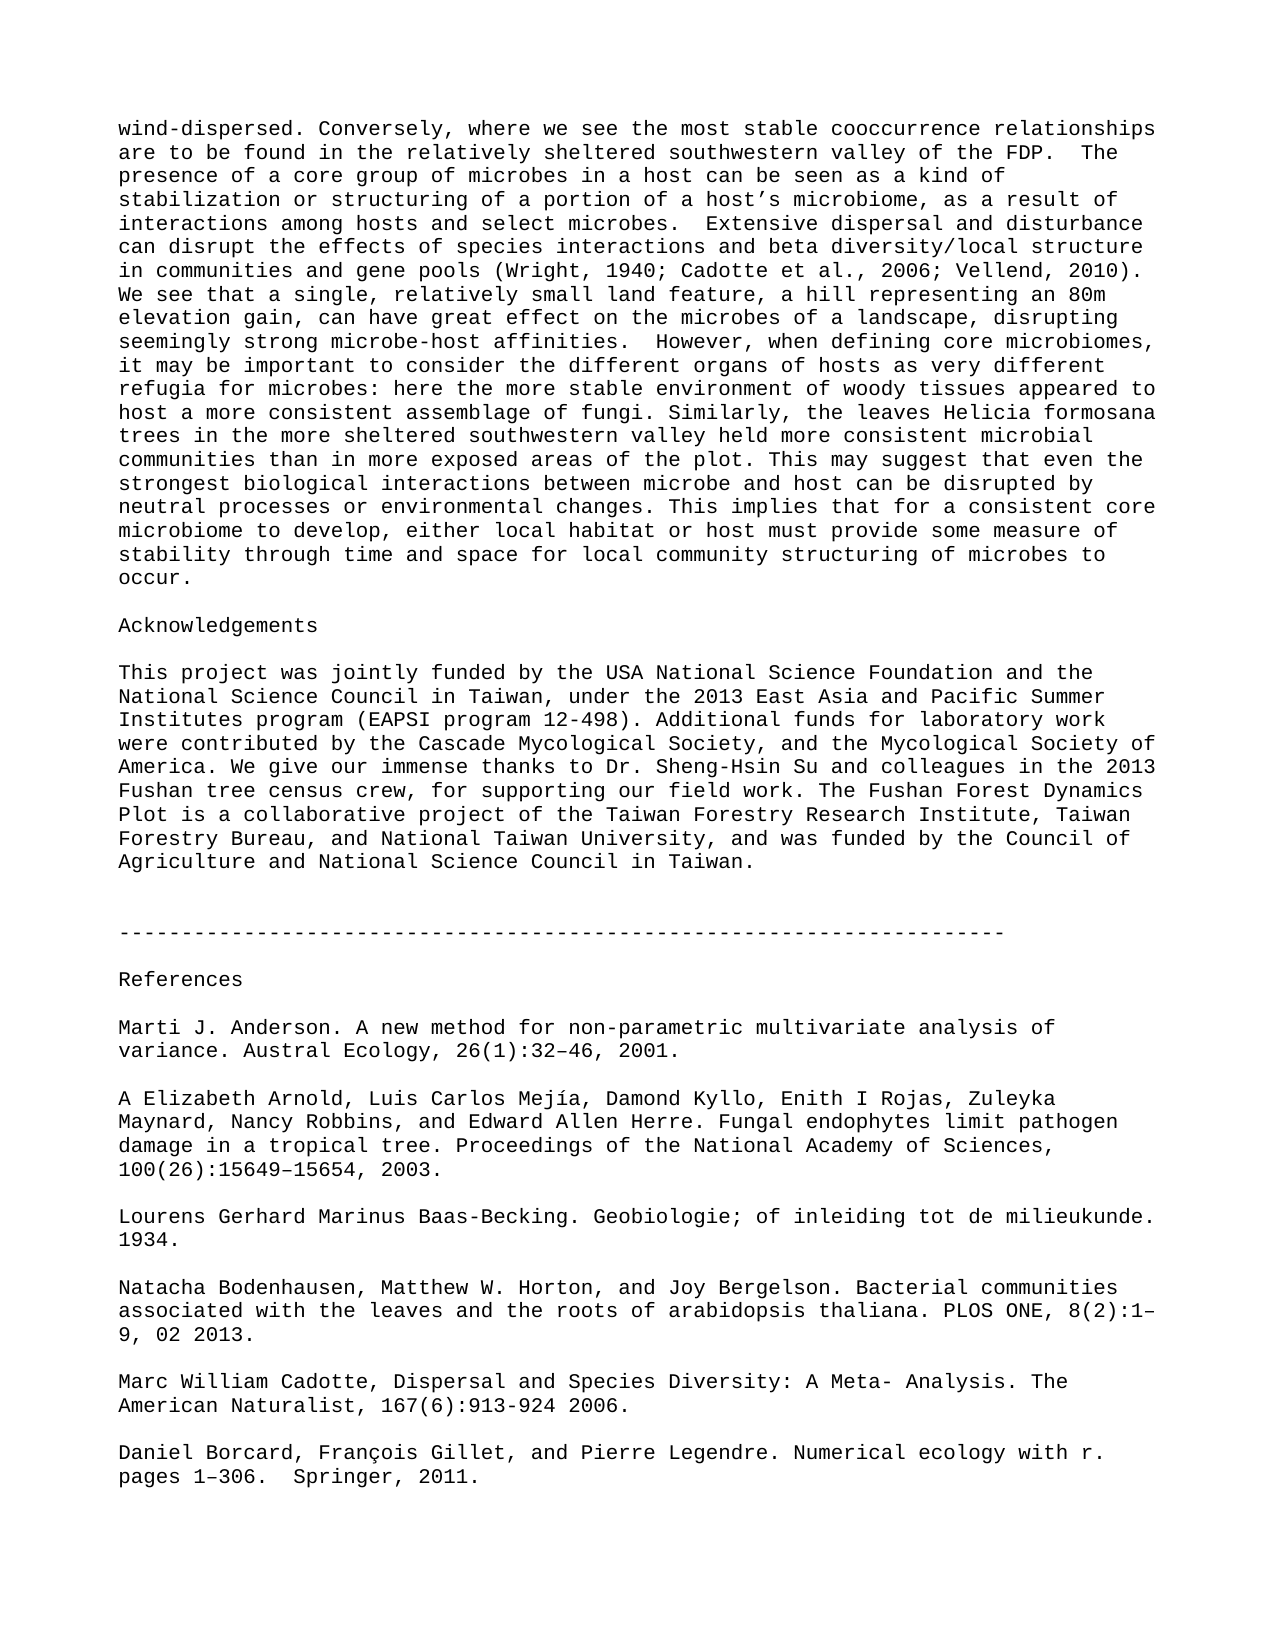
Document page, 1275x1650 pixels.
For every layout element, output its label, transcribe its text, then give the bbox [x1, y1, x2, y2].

text wind-dispersed. Conversely, where we see the most stable cooccurrence relationships are to be found in the relatively sheltered southwestern valley of the FDP. The presence of a core group of microbes in a host can be seen as a kind of stabilization or structuring of a portion of a host’s microbiome, as a result of interactions among hosts and select microbes. Extensive dispersal and disturbance can disrupt the effects of species interactions and beta diversity/local structure in communities and gene pools (Wright, 1940; Cadotte et al., 2006; Vellend, 2010). We see that a single, relatively small land feature, a hill representing an 80m elevation gain, can have great effect on the microbes of a landscape, disrupting seemingly strong microbe-host affinities. However, when defining core microbiomes, it may be important to consider the different organs of hosts as very different refugia for microbes: here the more stable environment of woody tissues appeared to host a more consistent assemblage of fungi. Similarly, the leaves Helicia formosana trees in the more sheltered southwestern valley held more consistent microbial communities than in more exposed areas of the plot. This may suggest that even the strongest biological interactions between microbe and host can be disrupted by neutral processes or environmental changes. This implies that for a consistent core microbiome to develop, either local habitat or host must provide some measure of stability through time and space for local community structuring of microbes to occur. [118, 118, 1157, 591]
text ----------------------------------------------------------------------- [118, 922, 1157, 946]
text Acknowledgements [118, 615, 1157, 638]
text Daniel Borcard, François Gillet, and Pierre Legendre. Numerical ecology with r. pages 1–306. Springer, 2011. [118, 1442, 1157, 1489]
text Lourens Gerhard Marinus Baas-Becking. Geobiologie; of inleiding tot de milieukunde. 1934. [118, 1206, 1157, 1253]
text A Elizabeth Arnold, Luis Carlos Mejía, Damond Kyllo, Enith I Rojas, Zuleyka Maynard, Nancy Robbins, and Edward Allen Herre. Fungal endophytes limit pathogen damage in a tropical tree. Proceedings of the National Academy of Sciences, 100(26):15649–15654, 2003. [118, 1088, 1157, 1182]
text References [118, 969, 1157, 993]
text Marc William Cadotte, Dispersal and Species Diversity: A Meta‐ Analysis. The American Naturalist, 167(6):913-924 2006. [118, 1371, 1157, 1419]
text This project was jointly funded by the USA National Science Foundation and the National Science Council in Taiwan, under the 2013 East Asia and Pacific Summer Institutes program (EAPSI program 12-498). Additional funds for laboratory work were contributed by the Cascade Mycological Society, and the Mycological Society of America. We give our immense thanks to Dr. Sheng-Hsin Su and colleagues in the 2013 Fushan tree census crew, for supporting our field work. The Fushan Forest Dynamics Plot is a collaborative project of the Taiwan Forestry Research Institute, Taiwan Forestry Bureau, and National Taiwan University, and was funded by the Council of Agriculture and National Science Council in Taiwan. [118, 662, 1157, 875]
text Natacha Bodenhausen, Matthew W. Horton, and Joy Bergelson. Bacterial communities associated with the leaves and the roots of arabidopsis thaliana. PLOS ONE, 8(2):1–9, 02 2013. [118, 1277, 1157, 1348]
text Marti J. Anderson. A new method for non-parametric multivariate analysis of variance. Austral Ecology, 26(1):32–46, 2001. [118, 1017, 1157, 1064]
